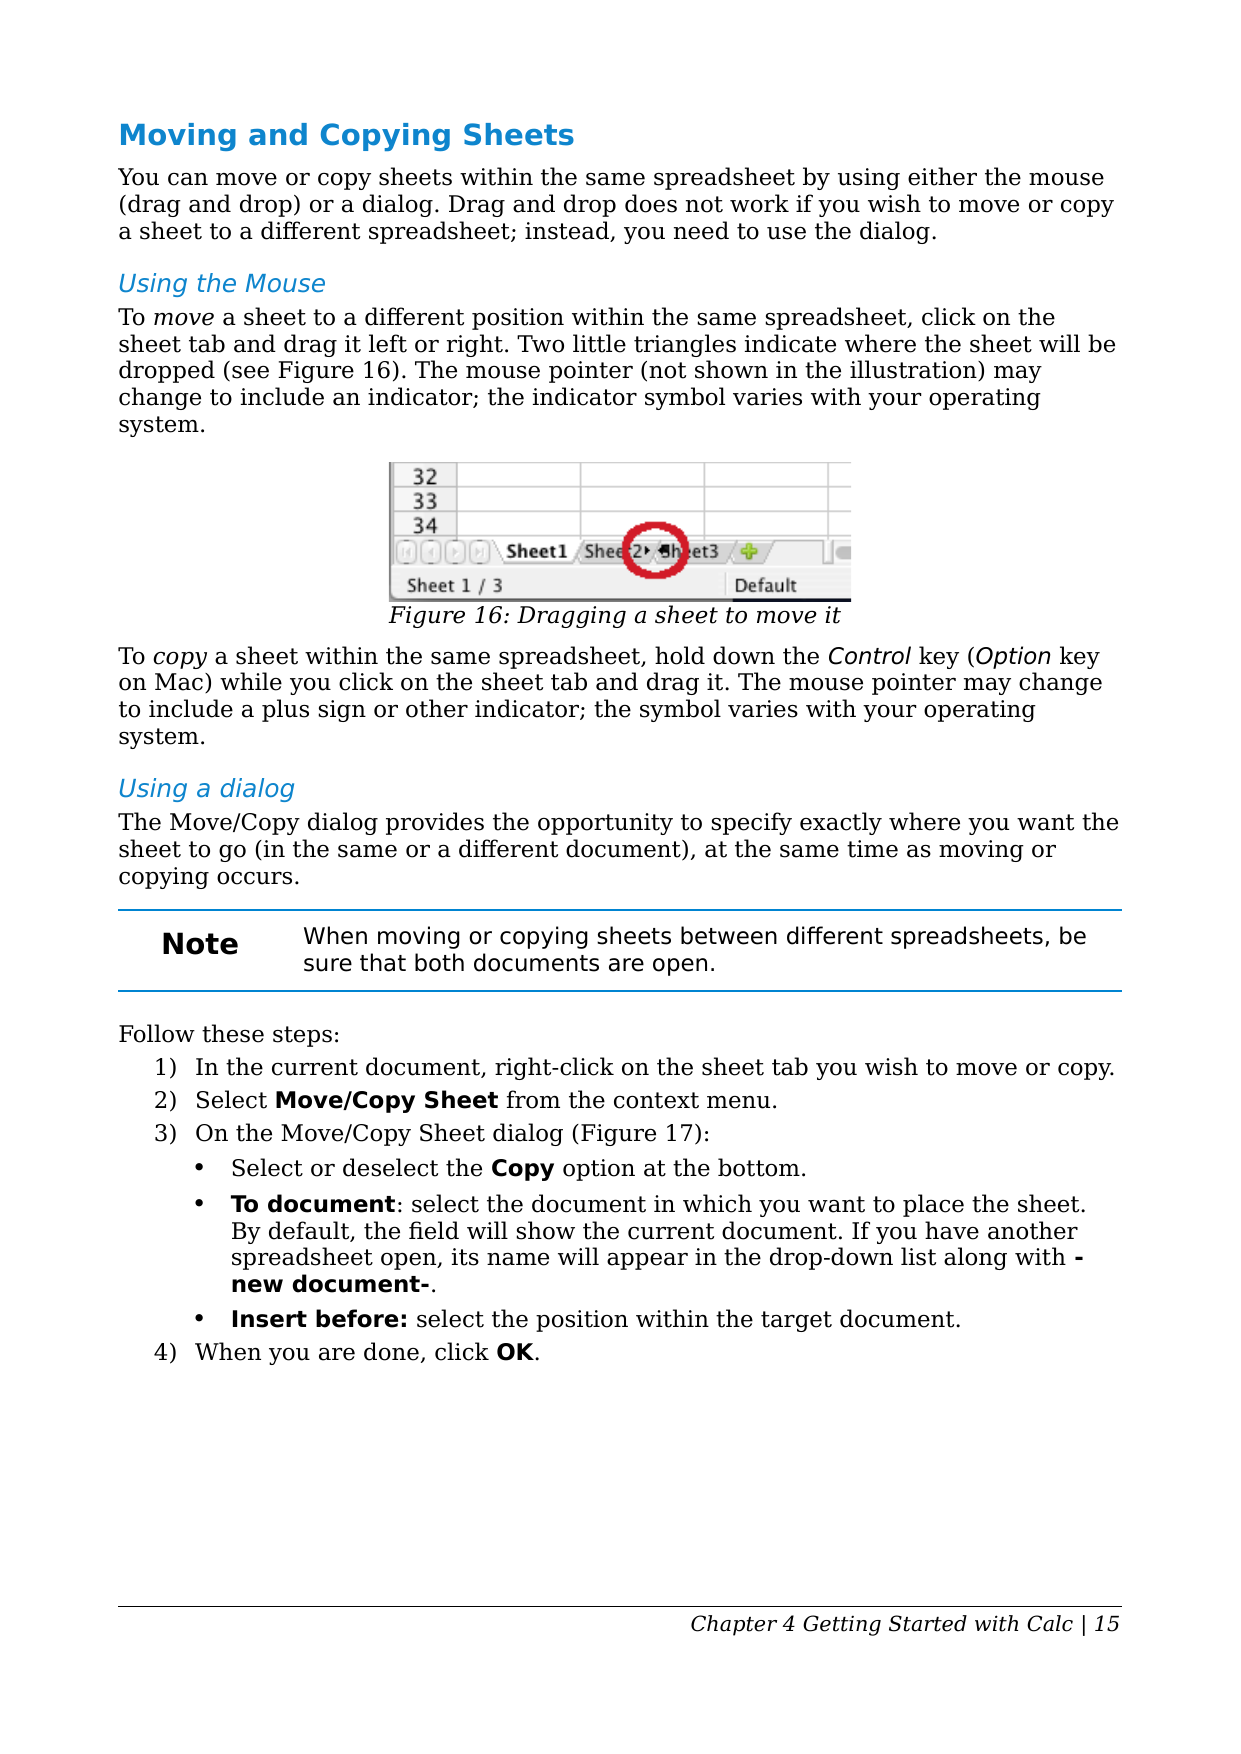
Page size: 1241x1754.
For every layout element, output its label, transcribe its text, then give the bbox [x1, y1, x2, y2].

text The Move/Copy dialog provides the opportunity to specify exactly where you want the sheet to go (in the same or a different document), at the same time as moving or copying occurs. [118, 809, 1122, 889]
text To move a sheet to a different position within the same spreadsheet, click on the sheet tab and drag it left or right. Two little triangles indicate where the sheet will be dropped (see Figure 16). The mouse pointer (not shown in the illustration) may change to include an indicator; the indicator symbol varies with your operating system. [118, 304, 1122, 438]
text Figure 16: Dragging a sheet to move it [389, 602, 851, 629]
list In the current document, right-click on the sheet tab you wish to move or copy. [177, 1054, 1122, 1081]
list To document: select the document in which you want to place the sheet. By default, the field will show the current document. If you have another spreadsheet open, its name will appear in the drop-down list along with -new document-. [192, 1189, 1122, 1298]
list Select or deselect the Copy option at the bottom. [192, 1153, 1122, 1182]
subtitle Moving and Copying Sheets [118, 118, 1122, 152]
picture [388, 462, 852, 602]
subtitle Using the Mouse [118, 269, 1122, 298]
text To copy a sheet within the same spreadsheet, hold down the Control key (Option key on Mac) while you click on the sheet tab and drag it. The mouse pointer may change to include a plus sign or other indicator; the symbol varies with your operating system. [118, 643, 1122, 749]
list Select Move/Copy Sheet from the context menu. [177, 1087, 1122, 1114]
list On the Move/Copy Sheet dialog (Figure 17): [177, 1120, 1122, 1147]
table_header When moving or copying sheets between different spreadsheets, be sure that both documents are open. [281, 911, 1122, 990]
list Follow these steps: [118, 1021, 1122, 1048]
subtitle Using a dialog [118, 774, 1122, 803]
list When you are done, click OK. [177, 1339, 1122, 1366]
text You can move or copy sheets within the same spreadsheet by using either the mouse (drag and drop) or a dialog. Drag and drop does not work if you wish to move or copy a sheet to a different spreadsheet; instead, you need to use the dialog. [118, 164, 1122, 244]
list Insert before: select the position within the target document. [192, 1304, 1122, 1333]
table_header Note [118, 911, 281, 990]
